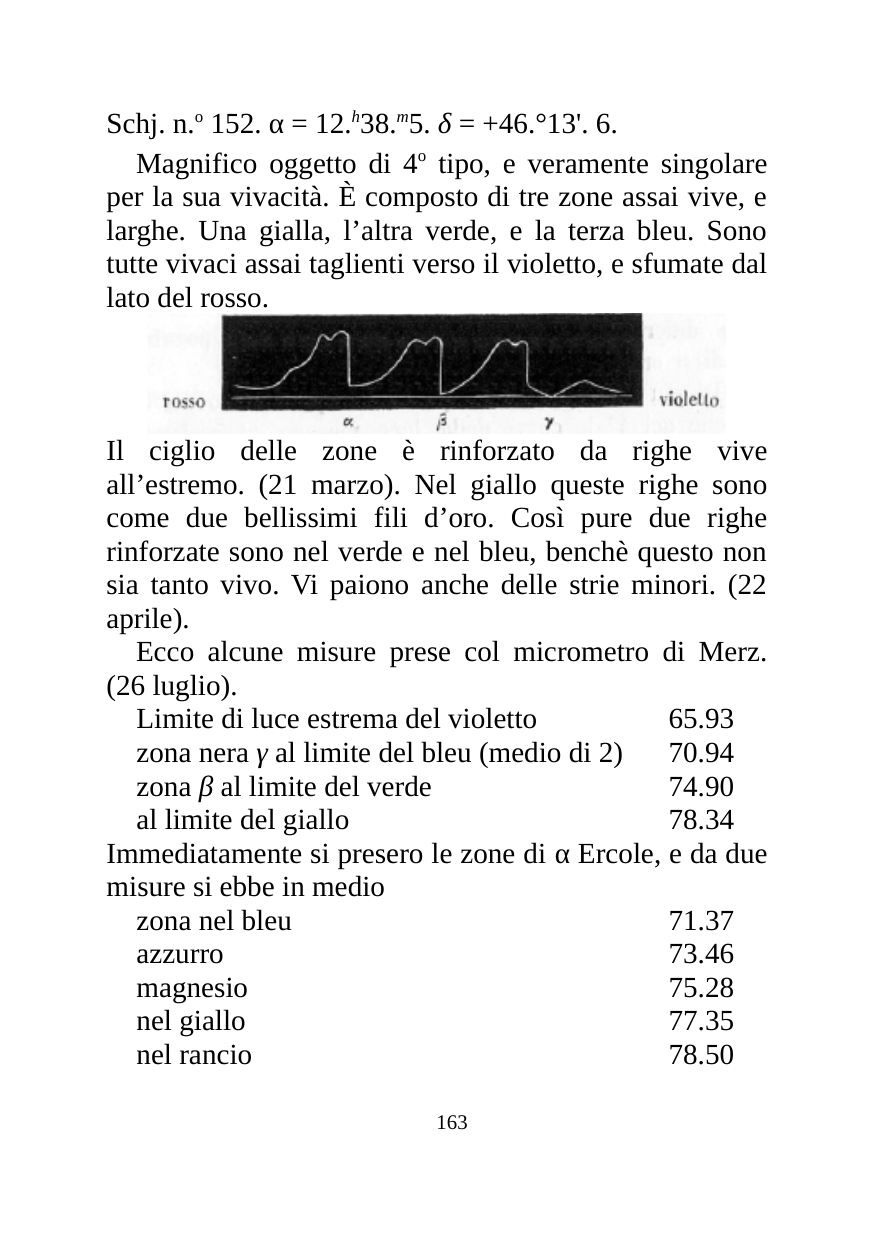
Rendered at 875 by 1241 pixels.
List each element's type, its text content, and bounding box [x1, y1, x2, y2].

text Schj. n.o 152. α = 12.h38.m5. δ = +46.°13'. 6. [106, 106, 768, 140]
text Ecco alcune misure prese col micrometro di Merz. (26 luglio). [106, 634, 768, 702]
text azzurro 73.46 [136, 936, 739, 970]
text nel rancio 78.50 [136, 1037, 739, 1071]
text Magnifico oggetto di 4o tipo, e veramente singolare per la sua vivacità. È composto di tre zone assai vive, e larghe. Una gialla, l’altra verde, e la terza bleu. Sono tutte vivaci assai taglienti verso il violetto, e sfumate dal lato del rosso. [106, 146, 768, 313]
text Limite di luce estrema del violetto 65.93 [136, 702, 739, 735]
text al limite del giallo 78.34 [136, 802, 739, 836]
text zona nera γ al limite del bleu (medio di 2) 70.94 [136, 735, 739, 769]
text magnesio 75.28 [136, 970, 739, 1003]
text Immediatamente si presero le zone di α Ercole, e da due misure si ebbe in medio [106, 836, 768, 903]
text zona β al limite del verde 74.90 [136, 769, 739, 802]
text nel giallo 77.35 [136, 1003, 739, 1037]
text zona nel bleu 71.37 [136, 903, 739, 936]
text Il ciglio delle zone è rinforzato da righe vive all’estremo. (21 marzo). Nel giallo queste righe sono come due bellissimi fili d’oro. Così pure due righe rinforzate sono nel verde e nel bleu, benchè questo non sia tanto vivo. Vi paiono anche delle strie minori. (22 aprile). [106, 313, 768, 634]
